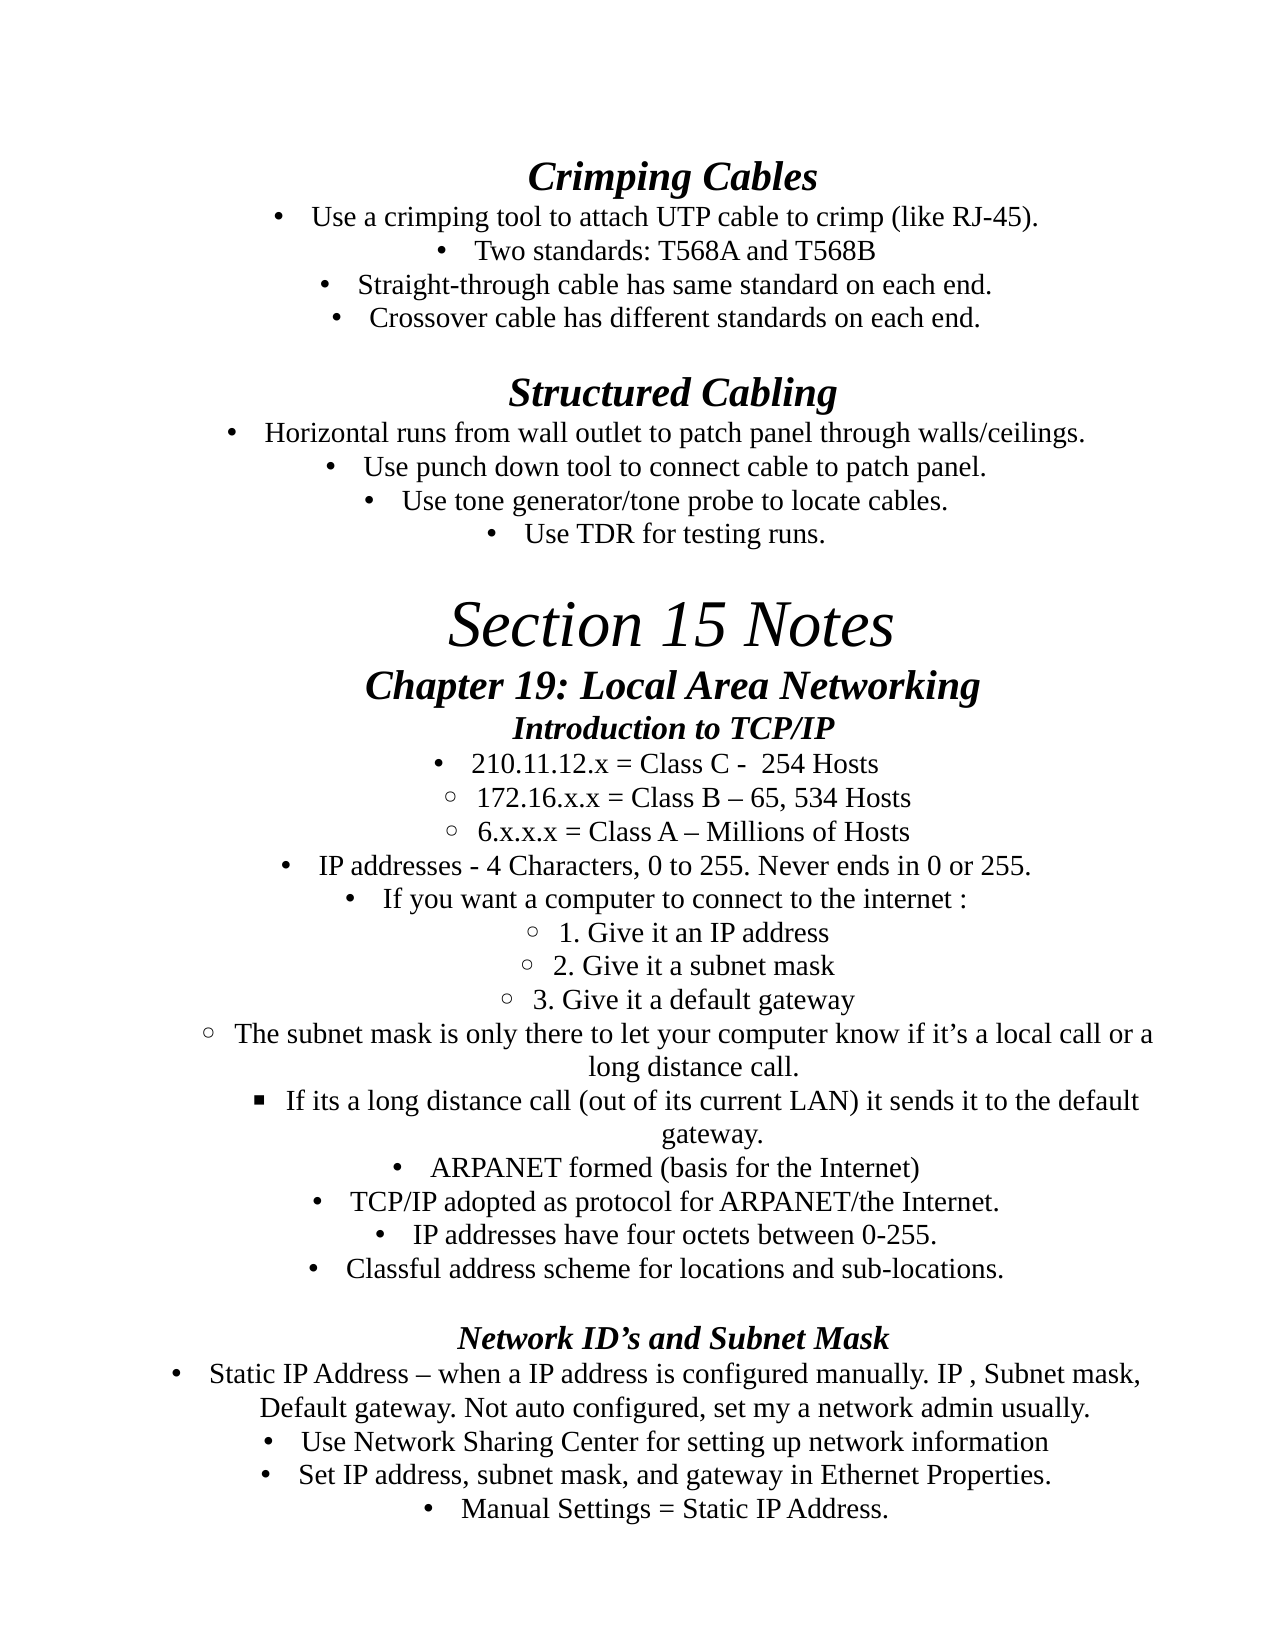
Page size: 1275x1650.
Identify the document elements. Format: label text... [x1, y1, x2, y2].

list 2. Give it a subnet mask [193, 948, 1157, 982]
list 210.11.12.x = Class C - 254 Hosts [156, 747, 1157, 780]
list Use Network Sharing Center for setting up network information [156, 1424, 1157, 1457]
list Two standards: T568A and T568B [156, 233, 1157, 267]
list The subnet mask is only there to let your computer know if it’s a local call or a long distance call. [193, 1016, 1157, 1083]
list IP addresses have four octets between 0-255. [156, 1217, 1157, 1251]
list Use TDR for testing runs. [156, 517, 1157, 550]
list Section 15 Notes [156, 584, 1157, 660]
list 1. Give it an IP address [193, 915, 1157, 948]
list Introduction to TCP/IP [156, 708, 1157, 747]
list Classful address scheme for locations and sub-locations. [156, 1251, 1157, 1285]
list TCP/IP adopted as protocol for ARPANET/the Internet. [156, 1184, 1157, 1217]
list Use tone generator/tone probe to locate cables. [156, 483, 1157, 517]
list Use punch down tool to connect cable to patch panel. [156, 449, 1157, 483]
list 6.x.x.x = Class A – Millions of Hosts [193, 814, 1157, 848]
list Crossover cable has different standards on each end. [156, 301, 1157, 334]
list Structured Cabling [156, 368, 1157, 416]
list 3. Give it a default gateway [193, 982, 1157, 1016]
list 172.16.x.x = Class B – 65, 534 Hosts [193, 780, 1157, 814]
list Network ID’s and Subnet Mask [156, 1318, 1157, 1357]
list Crimping Cables [156, 152, 1157, 199]
list ARPANET formed (basis for the Internet) [156, 1150, 1157, 1184]
list Horizontal runs from wall outlet to patch panel through walls/ceilings. [156, 416, 1157, 449]
list IP addresses - 4 Characters, 0 to 255. Never ends in 0 or 255. [156, 848, 1157, 881]
list If you want a computer to connect to the internet : [156, 881, 1157, 915]
list Straight-through cable has same standard on each end. [156, 267, 1157, 301]
list Use a crimping tool to attach UTP cable to crimp (like RJ-45). [156, 199, 1157, 233]
list Chapter 19: Local Area Networking [156, 660, 1157, 708]
list If its a long distance call (out of its current LAN) it sends it to the default gateway. [231, 1083, 1157, 1150]
list Manual Settings = Static IP Address. [156, 1491, 1157, 1525]
list Static IP Address – when a IP address is configured manually. IP , Subnet mask, Default gateway. Not auto configured, set my a network admin usually. [156, 1357, 1157, 1424]
list Set IP address, subnet mask, and gateway in Ethernet Properties. [156, 1457, 1157, 1491]
